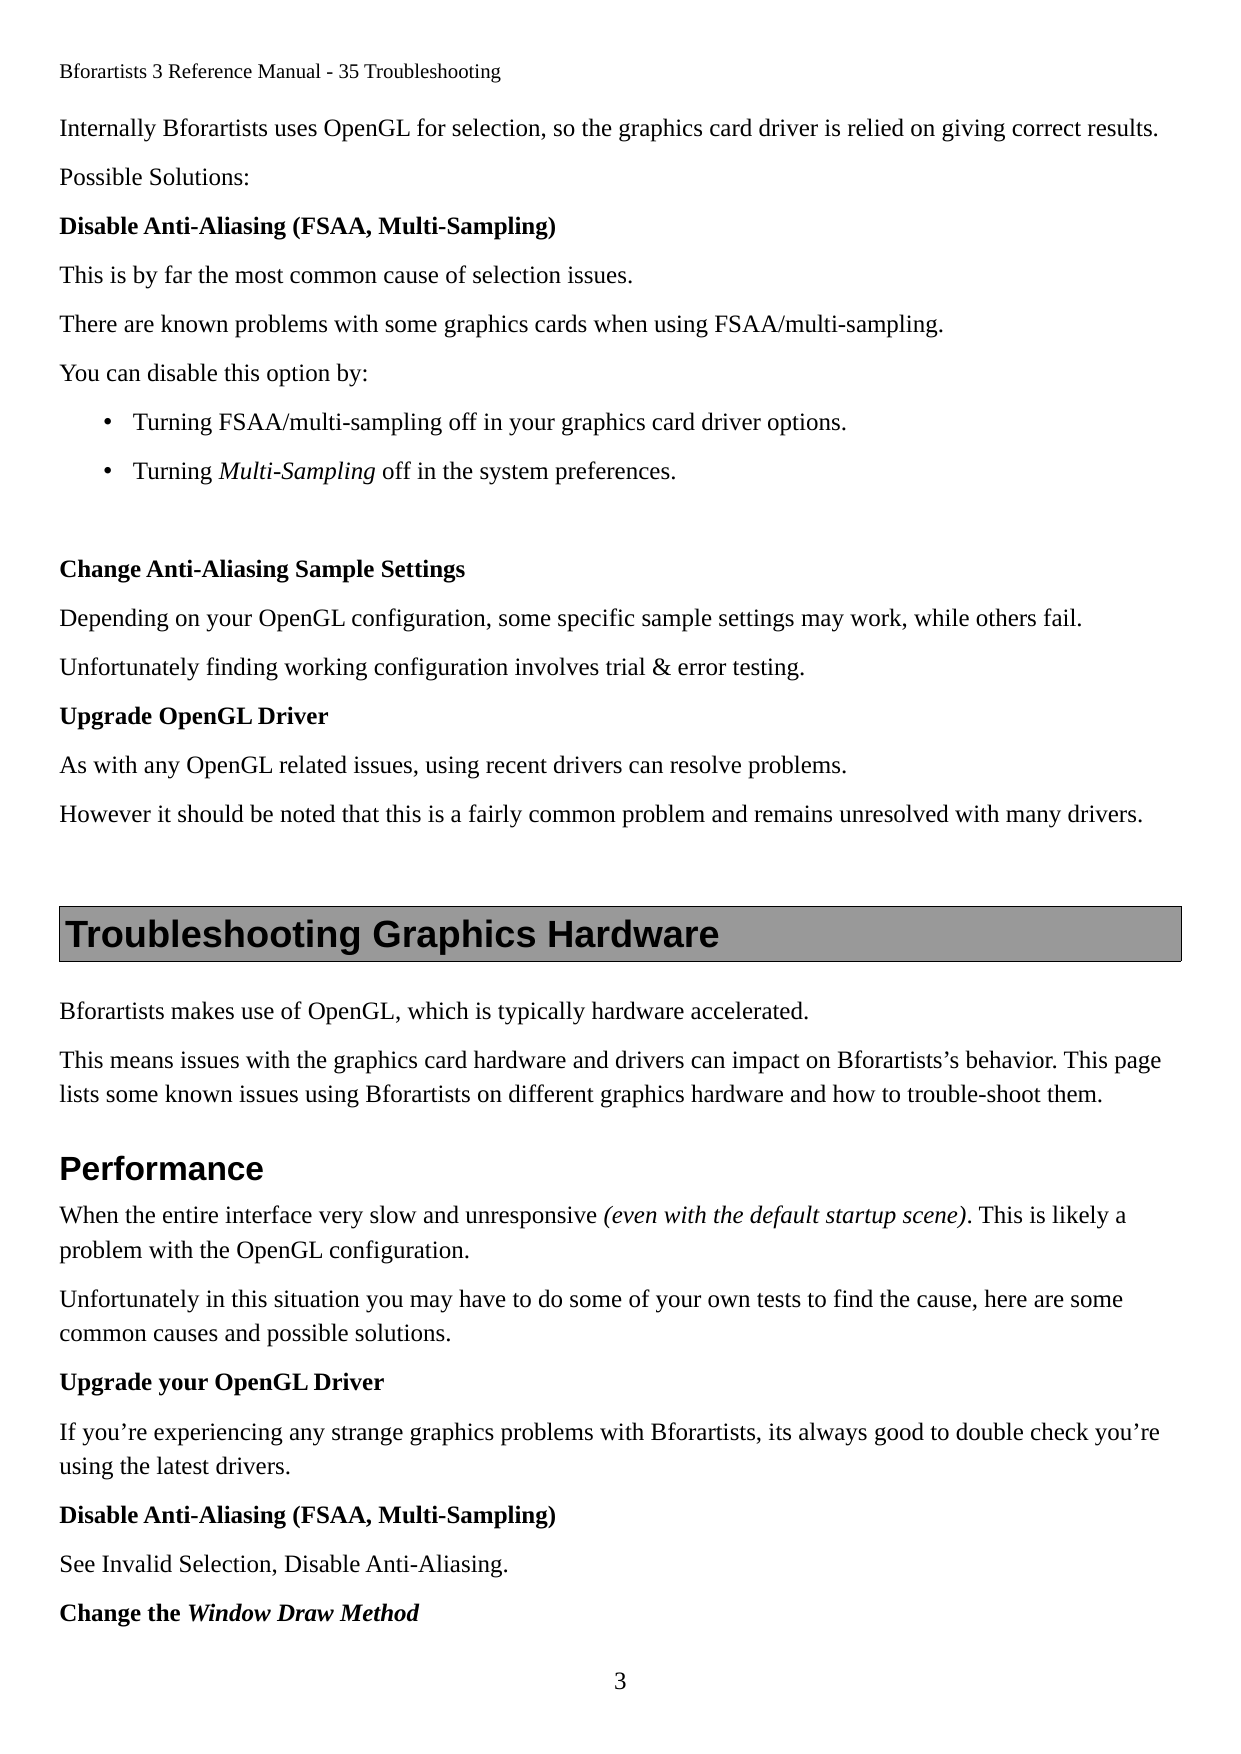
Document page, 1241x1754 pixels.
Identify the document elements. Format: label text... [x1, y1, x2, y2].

text If you’re experiencing any strange graphics problems with Bforartists, its always good to double check you’re using the latest drivers. [59, 1417, 1181, 1480]
text Internally Bforartists uses OpenGL for selection, so the graphics card driver is relied on giving correct results. [59, 113, 1181, 141]
text Change Anti-Aliasing Sample Settings [59, 554, 1181, 583]
text This is by far the most common cause of selection issues. [59, 260, 1181, 288]
text Disable Anti-Aliasing (FSAA, Multi-Sampling) [59, 211, 1181, 239]
text There are known problems with some graphics cards when using FSAA/multi-sampling. [59, 309, 1181, 338]
text Disable Anti-Aliasing (FSAA, Multi-Sampling) [59, 1500, 1181, 1529]
list Turning Multi-Sampling off in the system preferences. [103, 456, 1181, 485]
text Unfortunately in this situation you may have to do some of your own tests to find the cause, here are some common causes and possible solutions. [59, 1284, 1181, 1347]
text However it should be noted that this is a fairly common problem and remains unresolved with many drivers. [59, 799, 1181, 828]
table_header Troubleshooting Graphics Hardware [60, 907, 1181, 961]
text Unfortunately finding working configuration involves trial & error testing. [59, 652, 1181, 681]
list Turning FSAA/multi-sampling off in your graphics card driver options. [103, 407, 1181, 436]
text When the entire interface very slow and unresponsive (even with the default startup scene). This is likely a problem with the OpenGL configuration. [59, 1200, 1181, 1264]
text You can disable this option by: [59, 358, 1181, 387]
text Upgrade your OpenGL Driver [59, 1367, 1181, 1396]
text See Invalid Selection, Disable Anti-Aliasing. [59, 1549, 1181, 1578]
text As with any OpenGL related issues, using recent drivers can resolve problems. [59, 750, 1181, 779]
subtitle Performance [59, 1149, 1181, 1188]
text Depending on your OpenGL configuration, some specific sample settings may work, while others fail. [59, 603, 1181, 632]
text This means issues with the graphics card hardware and drivers can impact on Bforartists’s behavior. This page lists some known issues using Bforartists on different graphics hardware and how to trouble-shoot them. [59, 1045, 1181, 1108]
text Bforartists makes use of OpenGL, which is typically hardware accelerated. [59, 996, 1181, 1024]
text Change the Window Draw Method [59, 1598, 1181, 1627]
text Upgrade OpenGL Driver [59, 701, 1181, 730]
text Possible Solutions: [59, 162, 1181, 190]
